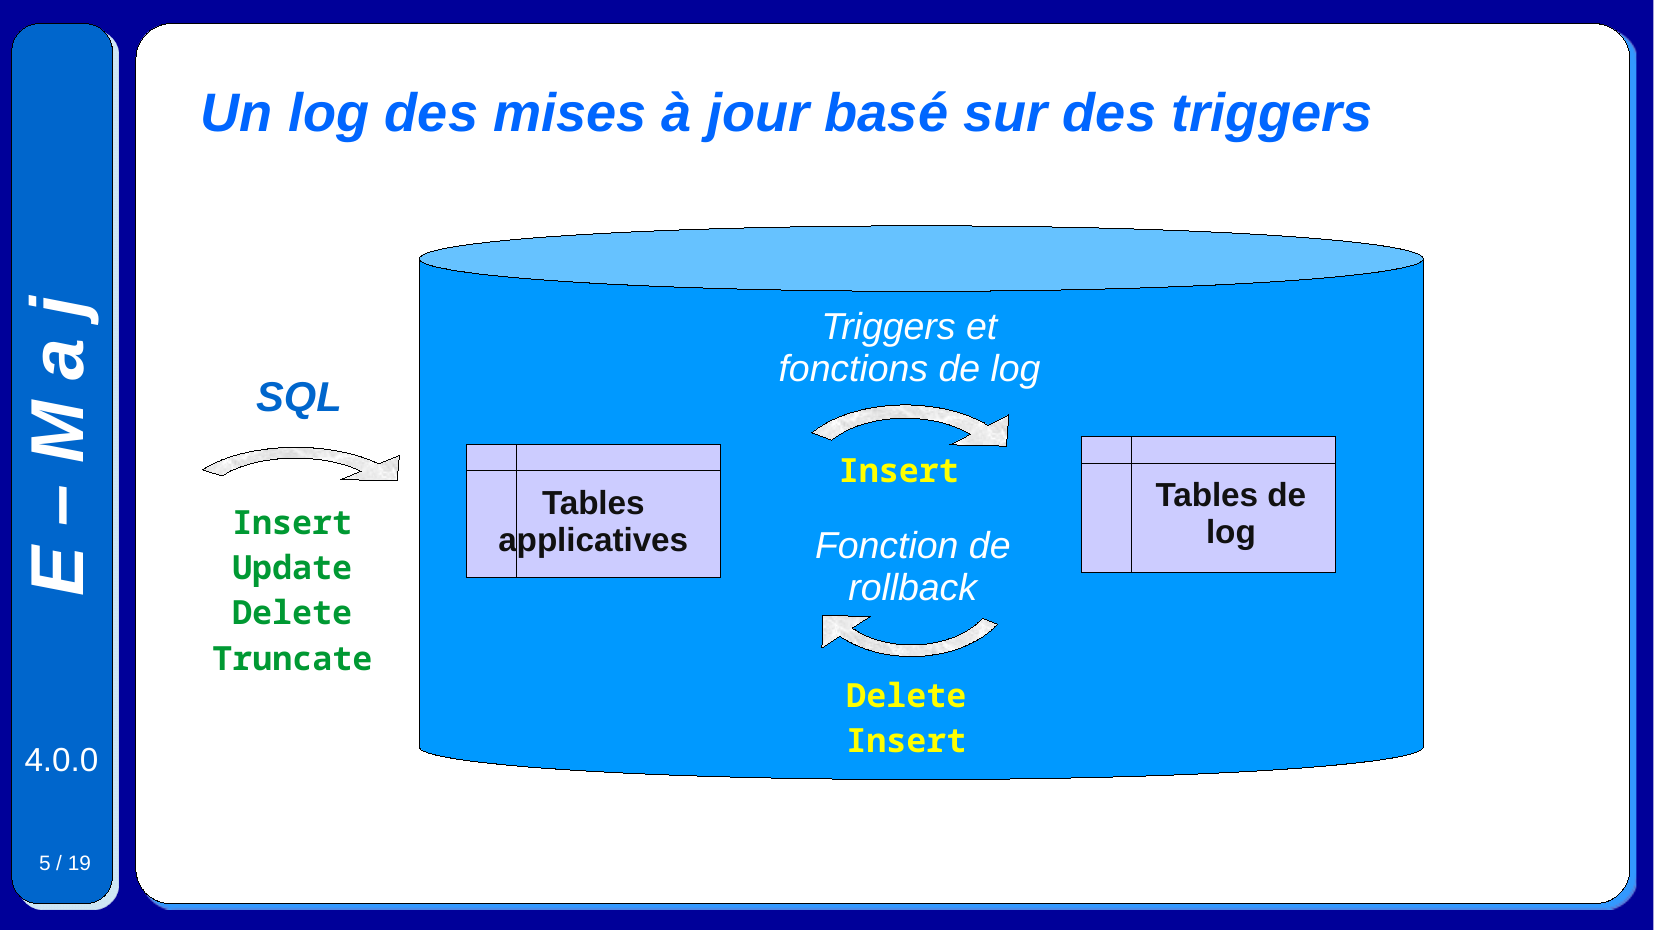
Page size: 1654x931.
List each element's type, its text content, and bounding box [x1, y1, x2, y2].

text_box [202, 447, 400, 481]
title Un log des mises à jour basé sur des triggers [200, 34, 1575, 191]
text_box Insert Update Delete Truncate [183, 491, 402, 661]
text_box SQL [194, 366, 404, 428]
text_box [419, 260, 1424, 780]
text_box Delete Insert [802, 664, 1010, 759]
text_box Tables de log [1138, 468, 1323, 561]
text_box Insert [817, 439, 981, 494]
text_box Fonction de rollback [755, 516, 1070, 616]
text_box Triggers et fonctions de log [761, 298, 1058, 398]
text_box Tables applicatives [448, 476, 739, 569]
